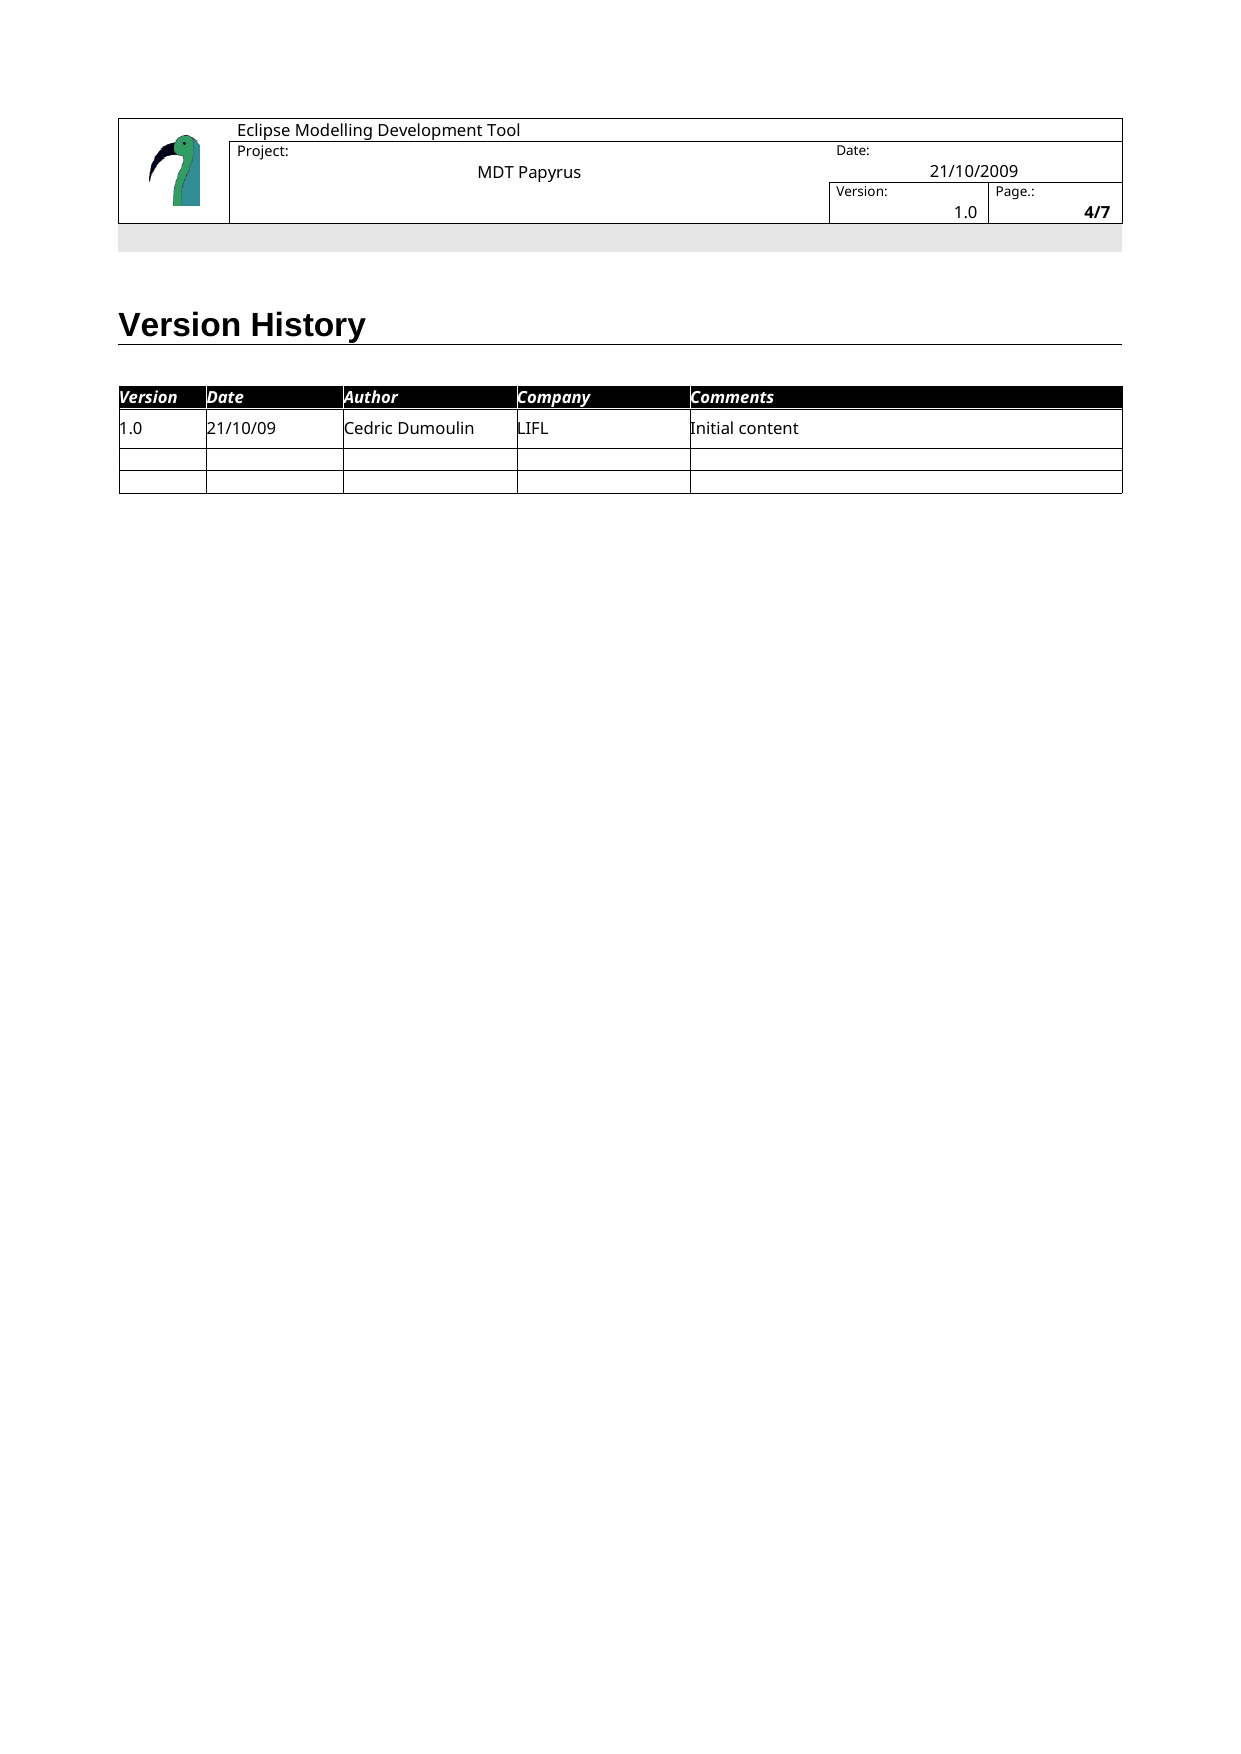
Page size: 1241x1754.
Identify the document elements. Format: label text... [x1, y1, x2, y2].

subtitle Version History [118, 306, 1122, 344]
table_cell [207, 449, 343, 470]
table_header Company [518, 387, 690, 408]
table_cell [207, 471, 343, 493]
table_header Comments [691, 387, 1122, 408]
table_cell Initial content [691, 410, 1122, 447]
table_cell [518, 449, 690, 470]
table_header Author [344, 387, 517, 408]
table_cell [120, 471, 206, 493]
picture [147, 133, 201, 209]
table_cell [344, 471, 517, 493]
table_cell Cedric Dumoulin [344, 410, 517, 447]
table_cell LIFL [518, 410, 690, 447]
table_cell [518, 471, 690, 493]
table_cell [691, 449, 1122, 470]
table_cell 21/10/09 [207, 410, 343, 447]
table_cell [691, 471, 1122, 493]
table_cell 1.0 [120, 410, 206, 447]
table_cell [120, 449, 206, 470]
table_cell [344, 449, 517, 470]
table_header Version [120, 387, 206, 408]
table_header Date [207, 387, 343, 408]
